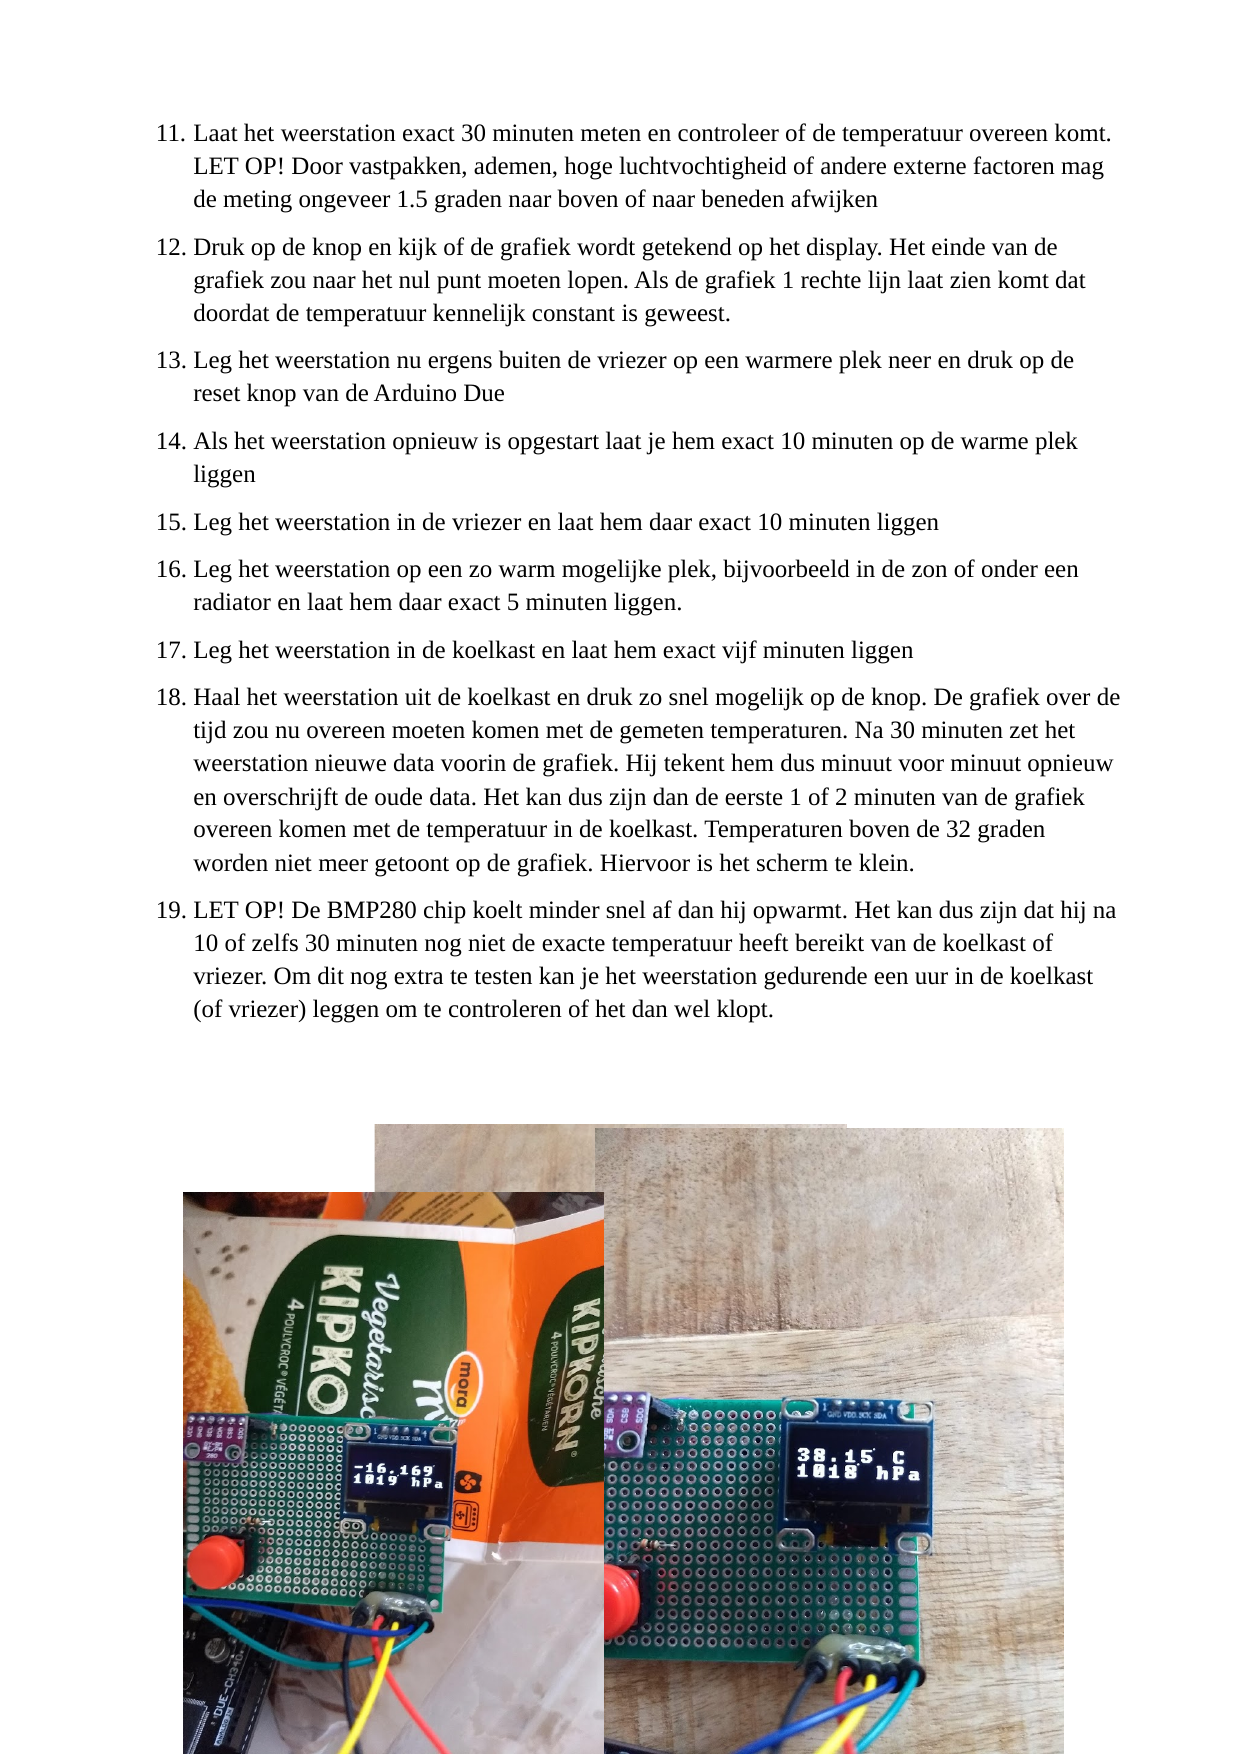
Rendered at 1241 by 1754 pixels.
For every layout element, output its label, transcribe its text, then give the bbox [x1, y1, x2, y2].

list LET OP! De BMP280 chip koelt minder snel af dan hij opwarmt. Het kan dus zijn dat hij na 10 of zelfs 30 minuten nog niet de exacte temperatuur heeft bereikt van de koelkast of vriezer. Om dit nog extra te testen kan je het weerstation gedurende een uur in de koelkast (of vriezer) leggen om te controleren of het dan wel klopt. [156, 895, 1122, 1023]
picture [183, 1124, 1064, 1754]
list Leg het weerstation in de koelkast en laat hem exact vijf minuten liggen [156, 635, 1122, 664]
list Leg het weerstation op een zo warm mogelijke plek, bijvoorbeeld in de zon of onder een radiator en laat hem daar exact 5 minuten liggen. [156, 554, 1122, 616]
list Haal het weerstation uit de koelkast en druk zo snel mogelijk op de knop. De grafiek over de tijd zou nu overeen moeten komen met de gemeten temperaturen. Na 30 minuten zet het weerstation nieuwe data voorin de grafiek. Hij tekent hem dus minuut voor minuut opnieuw en overschrijft de oude data. Het kan dus zijn dan de eerste 1 of 2 minuten van de grafiek overeen komen met de temperatuur in de koelkast. Temperaturen boven de 32 graden worden niet meer getoont op de grafiek. Hiervoor is het scherm te klein. [156, 682, 1122, 876]
list Leg het weerstation in de vriezer en laat hem daar exact 10 minuten liggen [156, 507, 1122, 535]
list Leg het weerstation nu ergens buiten de vriezer op een warmere plek neer en druk op de reset knop van de Arduino Due [156, 345, 1122, 407]
list Als het weerstation opnieuw is opgestart laat je hem exact 10 minuten op de warme plek liggen [156, 426, 1122, 488]
list Laat het weerstation exact 30 minuten meten en controleer of de temperatuur overeen komt. LET OP! Door vastpakken, ademen, hoge luchtvochtigheid of andere externe factoren mag de meting ongeveer 1.5 graden naar boven of naar beneden afwijken [156, 118, 1122, 213]
list Druk op de knop en kijk of de grafiek wordt getekend op het display. Het einde van de grafiek zou naar het nul punt moeten lopen. Als de grafiek 1 rechte lijn laat zien komt dat doordat de temperatuur kennelijk constant is geweest. [156, 232, 1122, 327]
